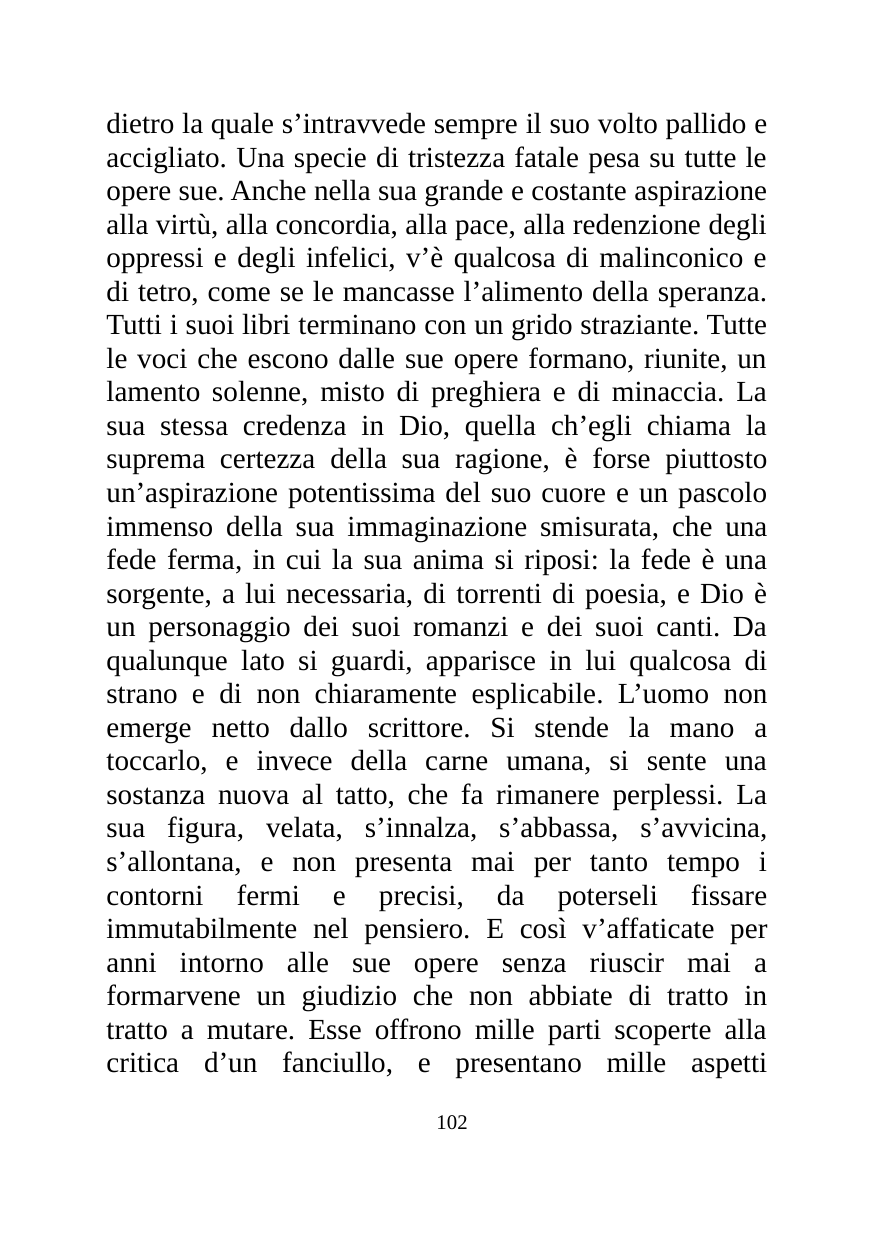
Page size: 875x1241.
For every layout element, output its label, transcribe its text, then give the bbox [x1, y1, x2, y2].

text dietro la quale s’intravvede sempre il suo volto pallido e accigliato. Una specie di tristezza fatale pesa su tutte le opere sue. Anche nella sua grande e costante aspirazione alla virtù, alla concordia, alla pace, alla redenzione degli oppressi e degli infelici, v’è qualcosa di malinconico e di tetro, come se le mancasse l’alimento della speranza. Tutti i suoi libri terminano con un grido straziante. Tutte le voci che escono dalle sue opere formano, riunite, un lamento solenne, misto di preghiera e di minaccia. La sua stessa credenza in Dio, quella ch’egli chiama la suprema certezza della sua ragione, è forse piuttosto un’aspirazione potentissima del suo cuore e un pascolo immenso della sua immaginazione smisurata, che una fede ferma, in cui la sua anima si riposi: la fede è una sorgente, a lui necessaria, di torrenti di poesia, e Dio è un personaggio dei suoi romanzi e dei suoi canti. Da qualunque lato si guardi, apparisce in lui qualcosa di strano e di non chiaramente esplicabile. L’uomo non emerge netto dallo scrittore. Si stende la mano a toccarlo, e invece della carne umana, si sente una sostanza nuova al tatto, che fa rimanere perplessi. La sua figura, velata, s’innalza, s’abbassa, s’avvicina, s’allontana, e non presenta mai per tanto tempo i contorni fermi e precisi, da poterseli fissare immutabilmente nel pensiero. E così v’affaticate per anni intorno alle sue opere senza riuscir mai a formarvene un giudizio che non abbiate di tratto in tratto a mutare. Esse offrono mille parti scoperte alla critica d’un fanciullo, e presentano mille aspetti [106, 106, 768, 1079]
